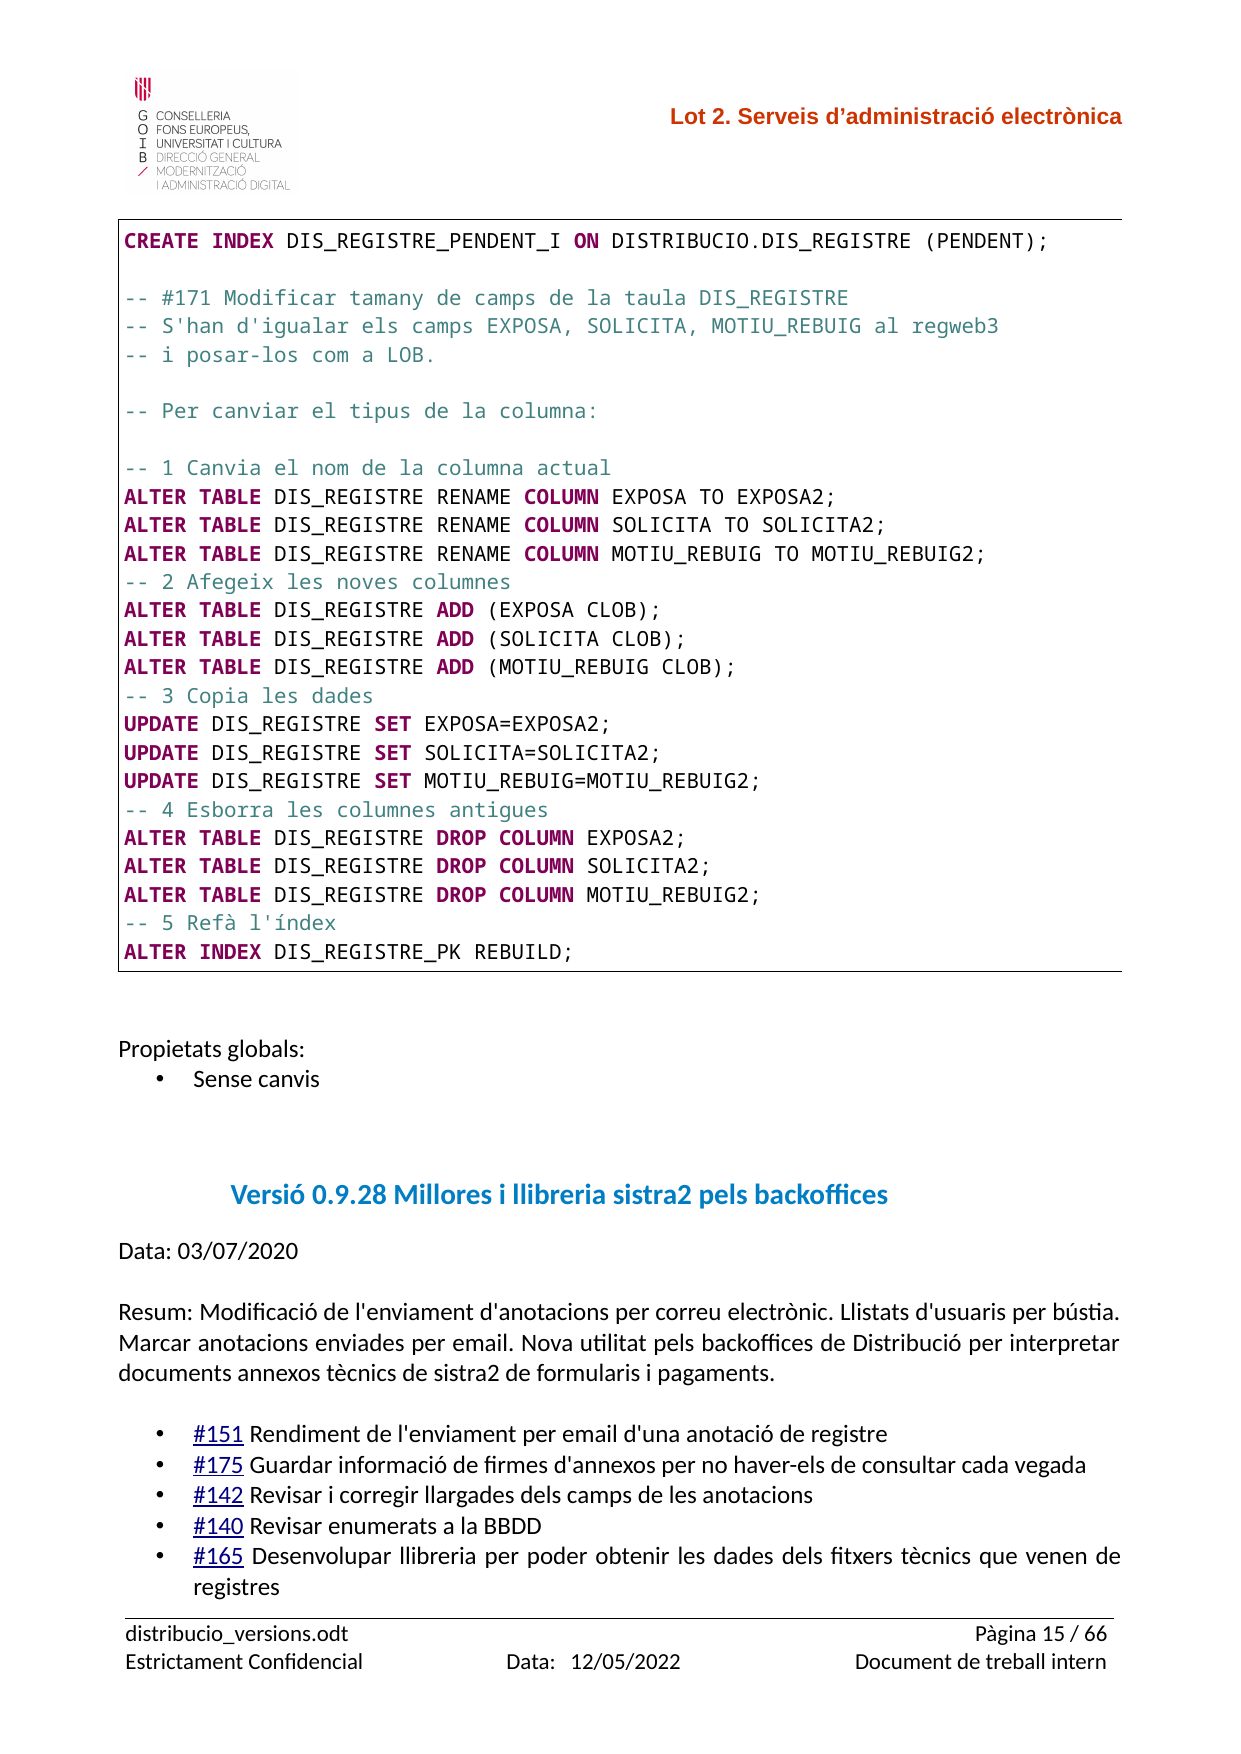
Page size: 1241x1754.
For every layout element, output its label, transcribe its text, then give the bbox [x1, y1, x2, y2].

list #142 Revisar i corregir llargades dels camps de les anotacions [156, 1479, 1122, 1510]
list #175 Guardar informació de firmes d'annexos per no haver-els de consultar cada vegada [156, 1449, 1122, 1479]
text Resum: Modificació de l'enviament d'anotacions per correu electrònic. Llistats d'usuaris per bústia. Marcar anotacions enviades per email. Nova utilitat pels backoffices de Distribució per interpretar documents annexos tècnics de sistra2 de formularis i pagaments. [118, 1296, 1122, 1388]
picture [126, 70, 299, 197]
table_header CREATE INDEX DIS_REGISTRE_PENDENT_I ON DISTRIBUCIO.DIS_REGISTRE (PENDENT); -- #171 Modificar tamany de camps de la taula DIS_REGISTRE -- S'han d'igualar els camps EXPOSA, SOLICITA, MOTIU_REBUIG al regweb3 -- i posar-los com a LOB. -- Per canviar el tipus de la columna: -- 1 Canvia el nom de la columna actual ALTER TABLE DIS_REGISTRE RENAME COLUMN EXPOSA TO EXPOSA2; ALTER TABLE DIS_REGISTRE RENAME COLUMN SOLICITA TO SOLICITA2; ALTER TABLE DIS_REGISTRE RENAME COLUMN MOTIU_REBUIG TO MOTIU_REBUIG2; -- 2 Afegeix les noves columnes ALTER TABLE DIS_REGISTRE ADD (EXPOSA CLOB); ALTER TABLE DIS_REGISTRE ADD (SOLICITA CLOB); ALTER TABLE DIS_REGISTRE ADD (MOTIU_REBUIG CLOB); -- 3 Copia les dades UPDATE DIS_REGISTRE SET EXPOSA=EXPOSA2; UPDATE DIS_REGISTRE SET SOLICITA=SOLICITA2; UPDATE DIS_REGISTRE SET MOTIU_REBUIG=MOTIU_REBUIG2; -- 4 Esborra les columnes antigues ALTER TABLE DIS_REGISTRE DROP COLUMN EXPOSA2; ALTER TABLE DIS_REGISTRE DROP COLUMN SOLICITA2; ALTER TABLE DIS_REGISTRE DROP COLUMN MOTIU_REBUIG2; -- 5 Refà l'índex ALTER INDEX DIS_REGISTRE_PK REBUILD; [119, 220, 1122, 971]
subtitle Versió 0.9.28 Millores i llibreria sistra2 pels backoffices [153, 1176, 1122, 1211]
list #140 Revisar enumerats a la BBDD [156, 1510, 1122, 1540]
list #165 Desenvolupar llibreria per poder obtenir les dades dels fitxers tècnics que venen de registres [156, 1540, 1122, 1601]
text Propietats globals: [118, 1033, 1122, 1064]
list Sense canvis [156, 1064, 1122, 1094]
list #151 Rendiment de l'enviament per email d'una anotació de registre [156, 1418, 1122, 1449]
text Data: 03/07/2020 [118, 1235, 1122, 1266]
